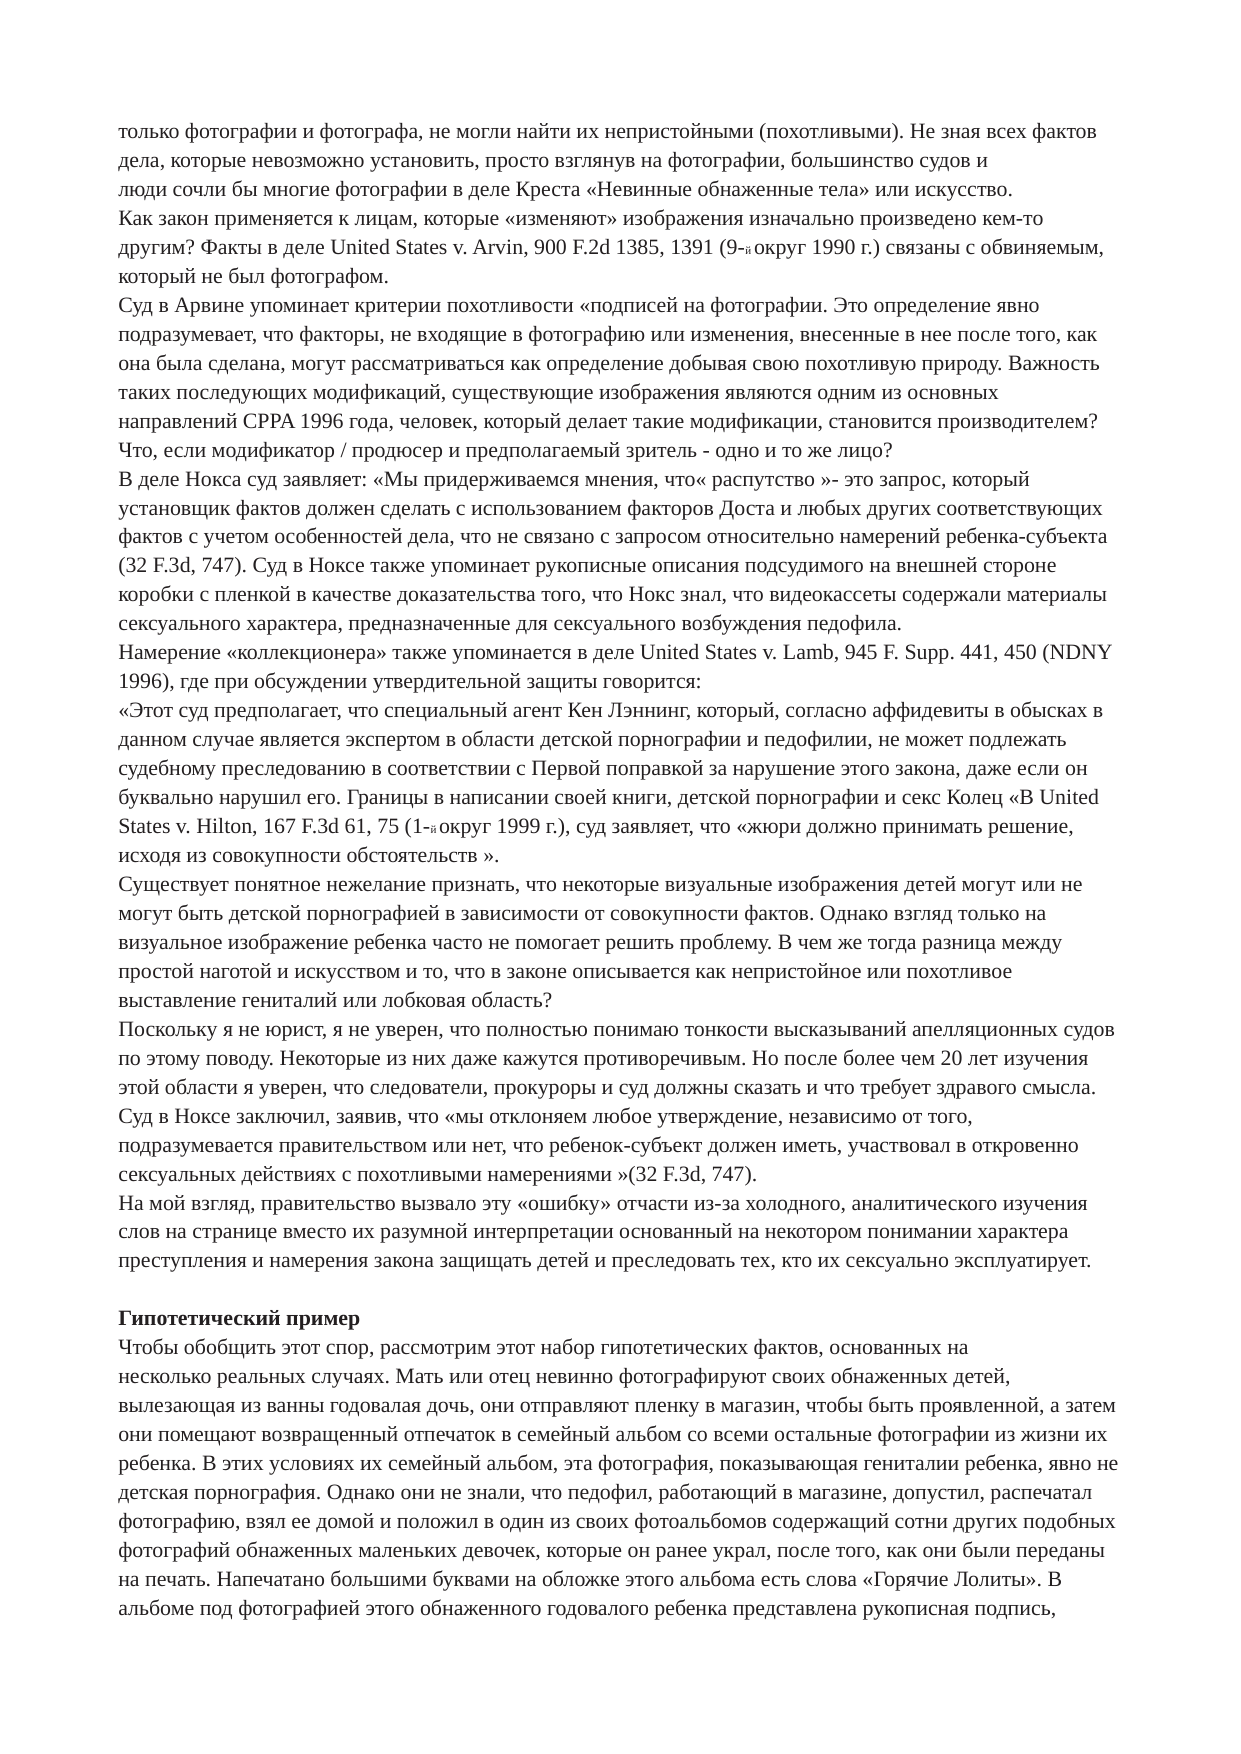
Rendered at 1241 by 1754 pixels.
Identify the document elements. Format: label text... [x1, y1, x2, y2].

text В деле Нокса суд заявляет: «Мы придерживаемся мнения, что« распутство »- это запрос, который установщик фактов должен сделать с использованием факторов Доста и любых других соответствующих фактов с учетом особенностей дела, что не связано с запросом относительно намерений ребенка-субъекта (32 F.3d, 747). Суд в Ноксе также упоминает рукописные описания подсудимого на внешней стороне [118, 466, 1122, 578]
text States v. Hilton, 167 F.3d 61, 75 (1-й округ 1999 г.), суд заявляет, что «жюри должно принимать решение, исходя из совокупности обстоятельств ». [118, 813, 1122, 867]
text коробки с пленкой в качестве доказательства того, что Нокс знал, что видеокассеты содержали материалы сексуального характера, предназначенные для сексуального возбуждения педофила. [118, 581, 1122, 636]
text Существует понятное нежелание признать, что некоторые визуальные изображения детей могут или не могут быть детской порнографией в зависимости от совокупности фактов. Однако взгляд только на визуальное изображение ребенка часто не помогает решить проблему. В чем же тогда разница между простой наготой и искусством и то, что в законе описывается как непристойное или похотливое выставление гениталий или лобковая область? [118, 871, 1122, 1012]
text вылезающая из ванны годовалая дочь, они отправляют пленку в магазин, чтобы быть проявленной, а затем они помещают возвращенный отпечаток в семейный альбом со всеми остальные фотографии из жизни их ребенка. В этих условиях их семейный альбом, эта фотография, показывающая гениталии ребенка, явно не [118, 1392, 1122, 1475]
text несколько реальных случаях. Мать или отец невинно фотографируют своих обнаженных детей, [118, 1363, 1122, 1388]
text Суд в Арвине упоминает критерии похотливости «подписей на фотографии. Это определение явно подразумевает, что факторы, не входящие в фотографию или изменения, внесенные в нее после того, как она была сделана, могут рассматриваться как определение добывая свою похотливую природу. Важность таких последующих модификаций, существующие изображения являются одним из основных направлений CPPA 1996 года, человек, который делает такие модификации, становится производителем? Что, если модификатор / продюсер и предполагаемый зритель - одно и то же лицо? [118, 292, 1122, 462]
text только фотографии и фотографа, не могли найти их непристойными (похотливыми). Не зная всех фактов дела, которые невозможно установить, просто взглянув на фотографии, большинство судов и [118, 118, 1122, 172]
text Суд в Ноксе заключил, заявив, что «мы отклоняем любое утверждение, независимо от того, подразумевается правительством или нет, что ребенок-субъект должен иметь, участвовал в откровенно сексуальных действиях с похотливыми намерениями »(32 F.3d, 747). [118, 1103, 1122, 1186]
text На мой взгляд, правительство вызвало эту «ошибку» отчасти из-за холодного, аналитического изучения слов на странице вместо их разумной интерпретации основанный на некотором понимании характера преступления и намерения закона защищать детей и преследовать тех, кто их сексуально эксплуатирует. [118, 1189, 1122, 1273]
text Намерение «коллекционера» также упоминается в деле United States v. Lamb, 945 F. Supp. 441, 450 (NDNY 1996), где при обсуждении утвердительной защиты говорится: [118, 639, 1122, 693]
text Чтобы обобщить этот спор, рассмотрим этот набор гипотетических фактов, основанных на [118, 1334, 1122, 1359]
text люди сочли бы многие фотографии в деле Креста «Невинные обнаженные тела» или искусство. [118, 176, 1122, 201]
text Гипотетический пример [118, 1305, 1122, 1331]
text «Этот суд предполагает, что специальный агент Кен Лэннинг, который, согласно аффидевиты в обысках в данном случае является экспертом в области детской порнографии и педофилии, не может подлежать судебному преследованию в соответствии с Первой поправкой за нарушение этого закона, даже если он буквально нарушил его. Границы в написании своей книги, детской порнографии и секс Колец «В United [118, 697, 1122, 809]
text Как закон применяется к лицам, которые «изменяют» изображения изначально произведено кем-то другим? Факты в деле United States v. Arvin, 900 F.2d 1385, 1391 (9-й округ 1990 г.) связаны с обвиняемым, который не был фотографом. [118, 205, 1122, 288]
text детская порнография. Однако они не знали, что педофил, работающий в магазине, допустил, распечатал фотографию, взял ее домой и положил в один из своих фотоальбомов содержащий сотни других подобных фотографий обнаженных маленьких девочек, которые он ранее украл, после того, как они были переданы на печать. Напечатано большими буквами на обложке этого альбома есть слова «Горячие Лолиты». В альбоме под фотографией этого обнаженного годовалого ребенка представлена рукописная подпись, [118, 1479, 1122, 1620]
text Поскольку я не юрист, я не уверен, что полностью понимаю тонкости высказываний апелляционных судов по этому поводу. Некоторые из них даже кажутся противоречивым. Но после более чем 20 лет изучения этой области я уверен, что следователи, прокуроры и суд должны сказать и что требует здравого смысла. [118, 1016, 1122, 1099]
